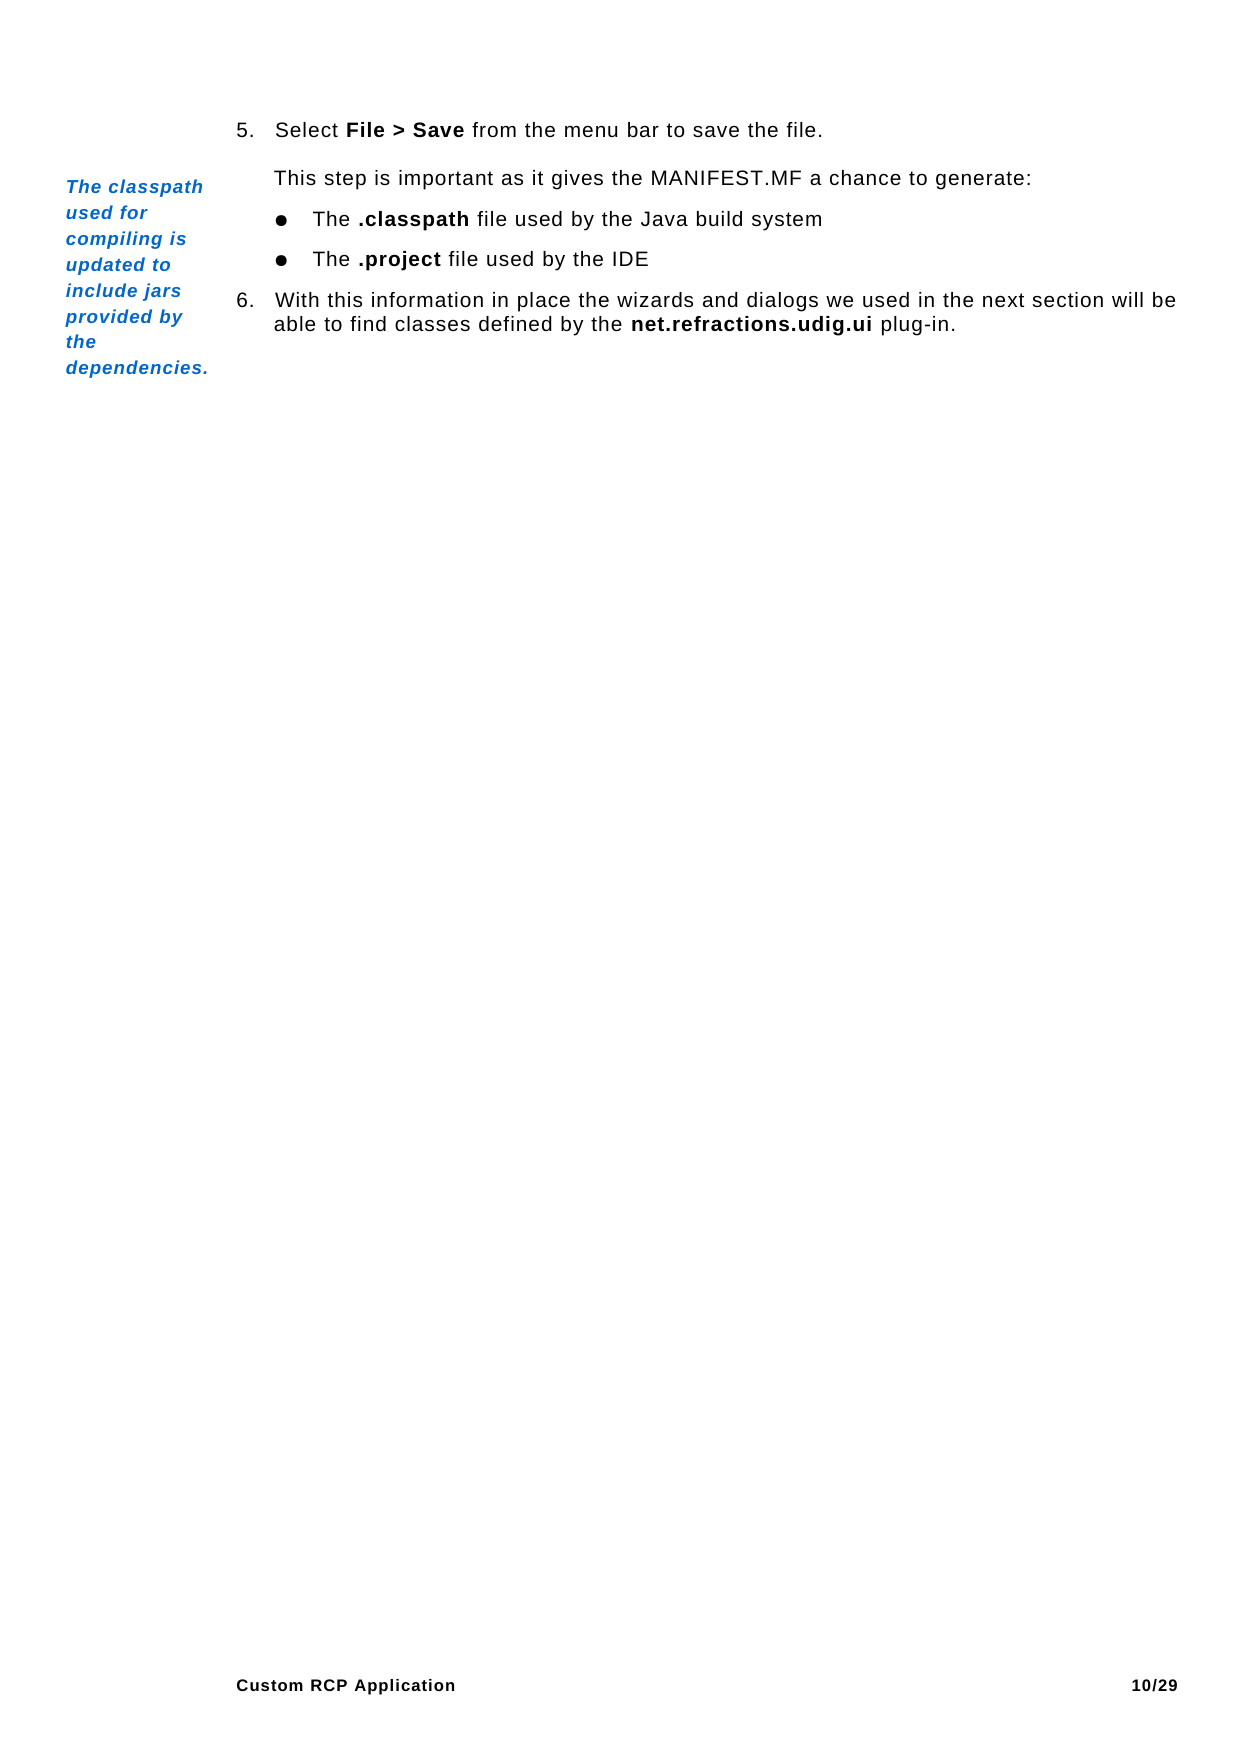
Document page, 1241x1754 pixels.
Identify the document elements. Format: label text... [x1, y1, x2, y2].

list The classpath used for compiling is updated to include jars provided by the dependencies. [66, 176, 220, 379]
list With this information in place the wizards and dialogs we used in the next section will be able to find classes defined by the net.refractions.udig.ui plug-in. [236, 288, 1181, 336]
list The .classpath file used by the Java build system [274, 207, 1181, 231]
list Select File > Save from the menu bar to save the file. This step is important as it gives the MANIFEST.MF a chance to generate: [236, 118, 1181, 190]
list The .project file used by the IDE [274, 247, 1181, 271]
